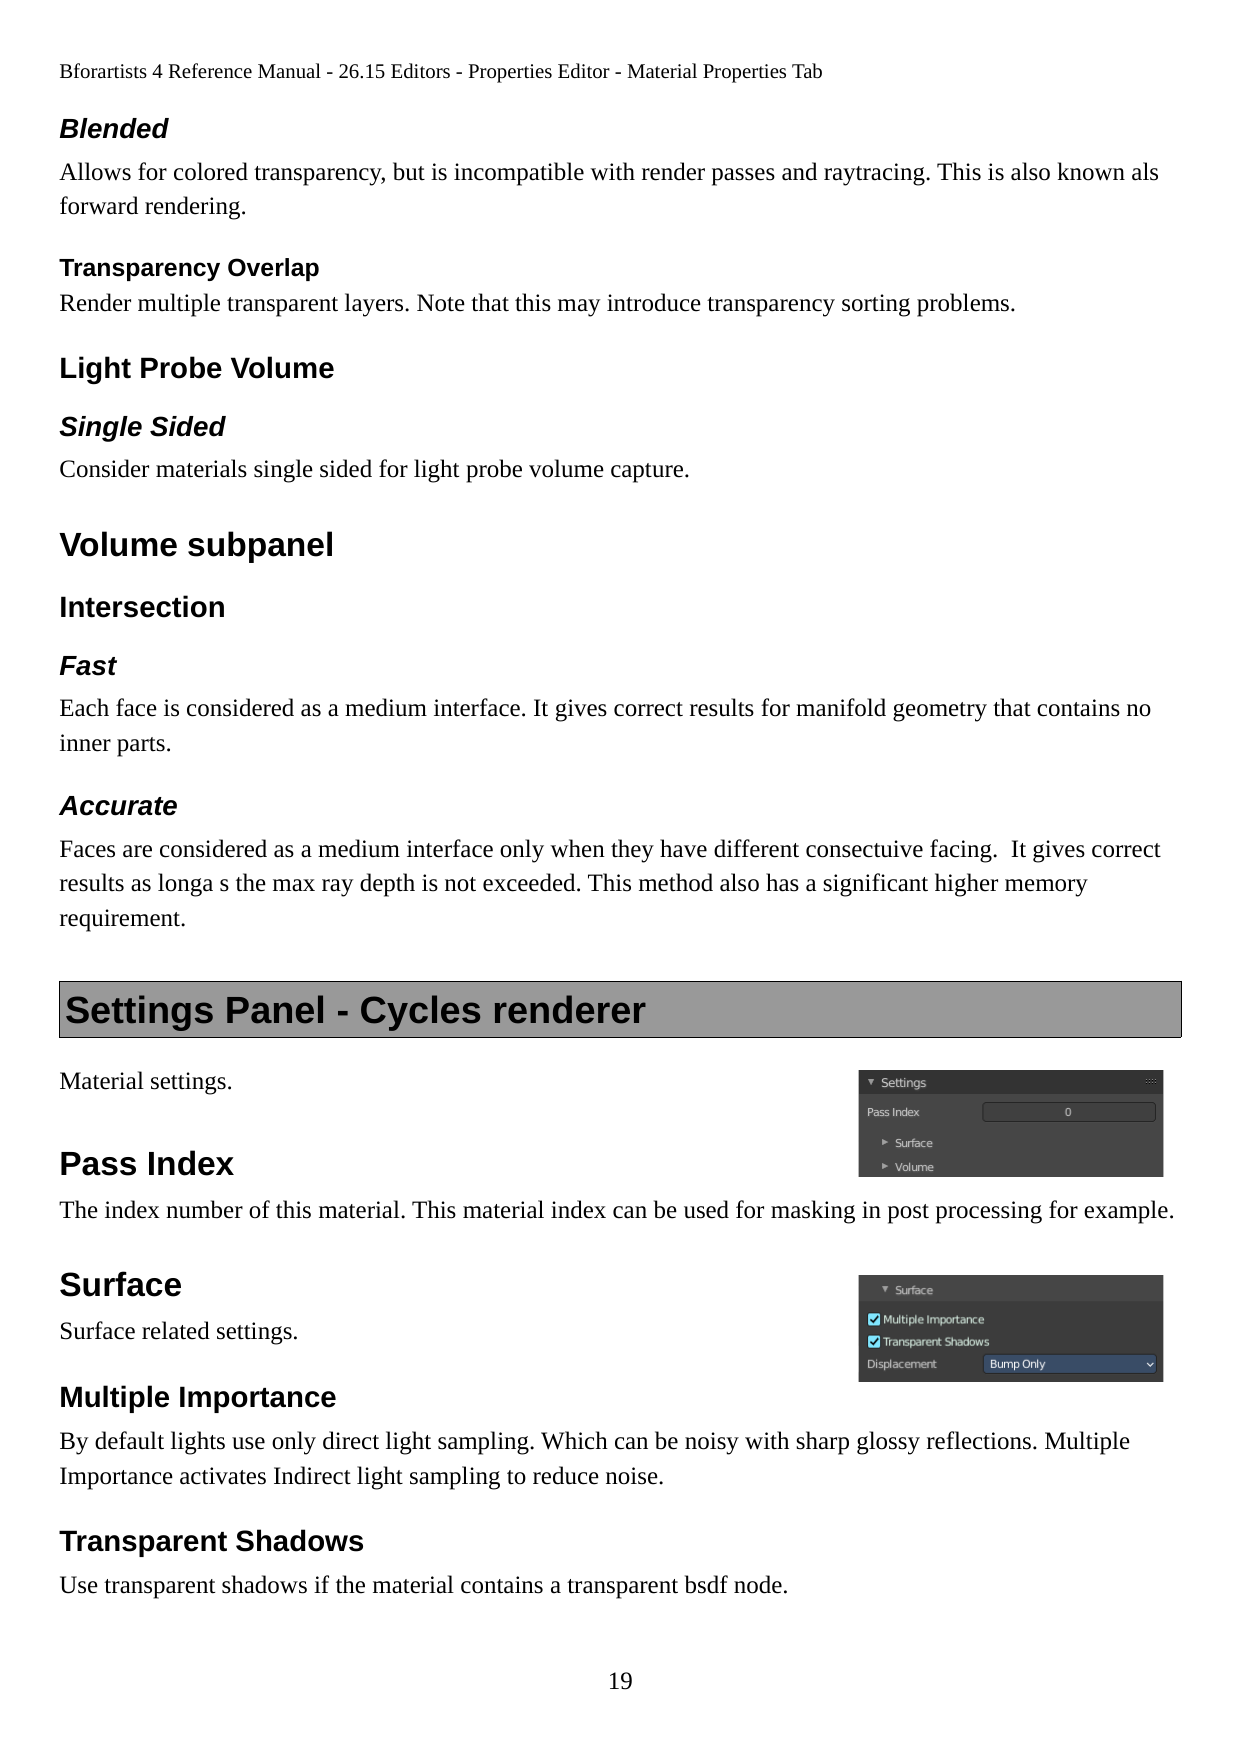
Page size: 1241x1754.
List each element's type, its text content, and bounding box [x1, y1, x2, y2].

text Faces are considered as a medium interface only when they have different consectuive facing. It gives correct results as longa s the max ray depth is not exceeded. This method also has a significant higher memory requirement. [59, 834, 1181, 931]
subtitle Volume subpanel [59, 524, 1181, 563]
text Surface related settings. [59, 1316, 858, 1345]
subtitle Surface [59, 1265, 1181, 1304]
text Render multiple transparent layers. Note that this may introduce transparency sorting problems. [59, 288, 1181, 317]
text Consider materials single sided for light probe volume capture. [59, 454, 1181, 483]
subtitle Fast [59, 649, 1181, 681]
subtitle Blended [59, 113, 1181, 144]
subtitle Accurate [59, 789, 1181, 821]
text The index number of this material. This material index can be used for masking in post processing for example. [59, 1195, 1181, 1224]
picture [858, 1070, 1164, 1177]
subtitle Light Probe Volume [59, 351, 1181, 385]
subtitle Transparency Overlap [59, 253, 1181, 282]
subtitle Transparent Shadows [59, 1524, 1181, 1558]
picture [858, 1275, 1164, 1382]
subtitle Single Sided [59, 410, 1181, 442]
subtitle Intersection [59, 590, 1181, 624]
text By default lights use only direct light sampling. Which can be noisy with sharp glossy reflections. Multiple Importance activates Indirect light sampling to reduce noise. [59, 1426, 1181, 1489]
text Material settings. [59, 1066, 1181, 1094]
text Allows for colored transparency, but is incompatible with render passes and raytracing. This is also known als forward rendering. [59, 157, 1181, 220]
subtitle Multiple Importance [59, 1380, 1181, 1414]
text Use transparent shadows if the material contains a transparent bsdf node. [59, 1571, 1181, 1599]
subtitle Pass Index [59, 1144, 1181, 1183]
text Each face is considered as a medium interface. It gives correct results for manifold geometry that contains no inner parts. [59, 693, 1181, 757]
table_header Settings Panel - Cycles renderer [60, 982, 1181, 1037]
